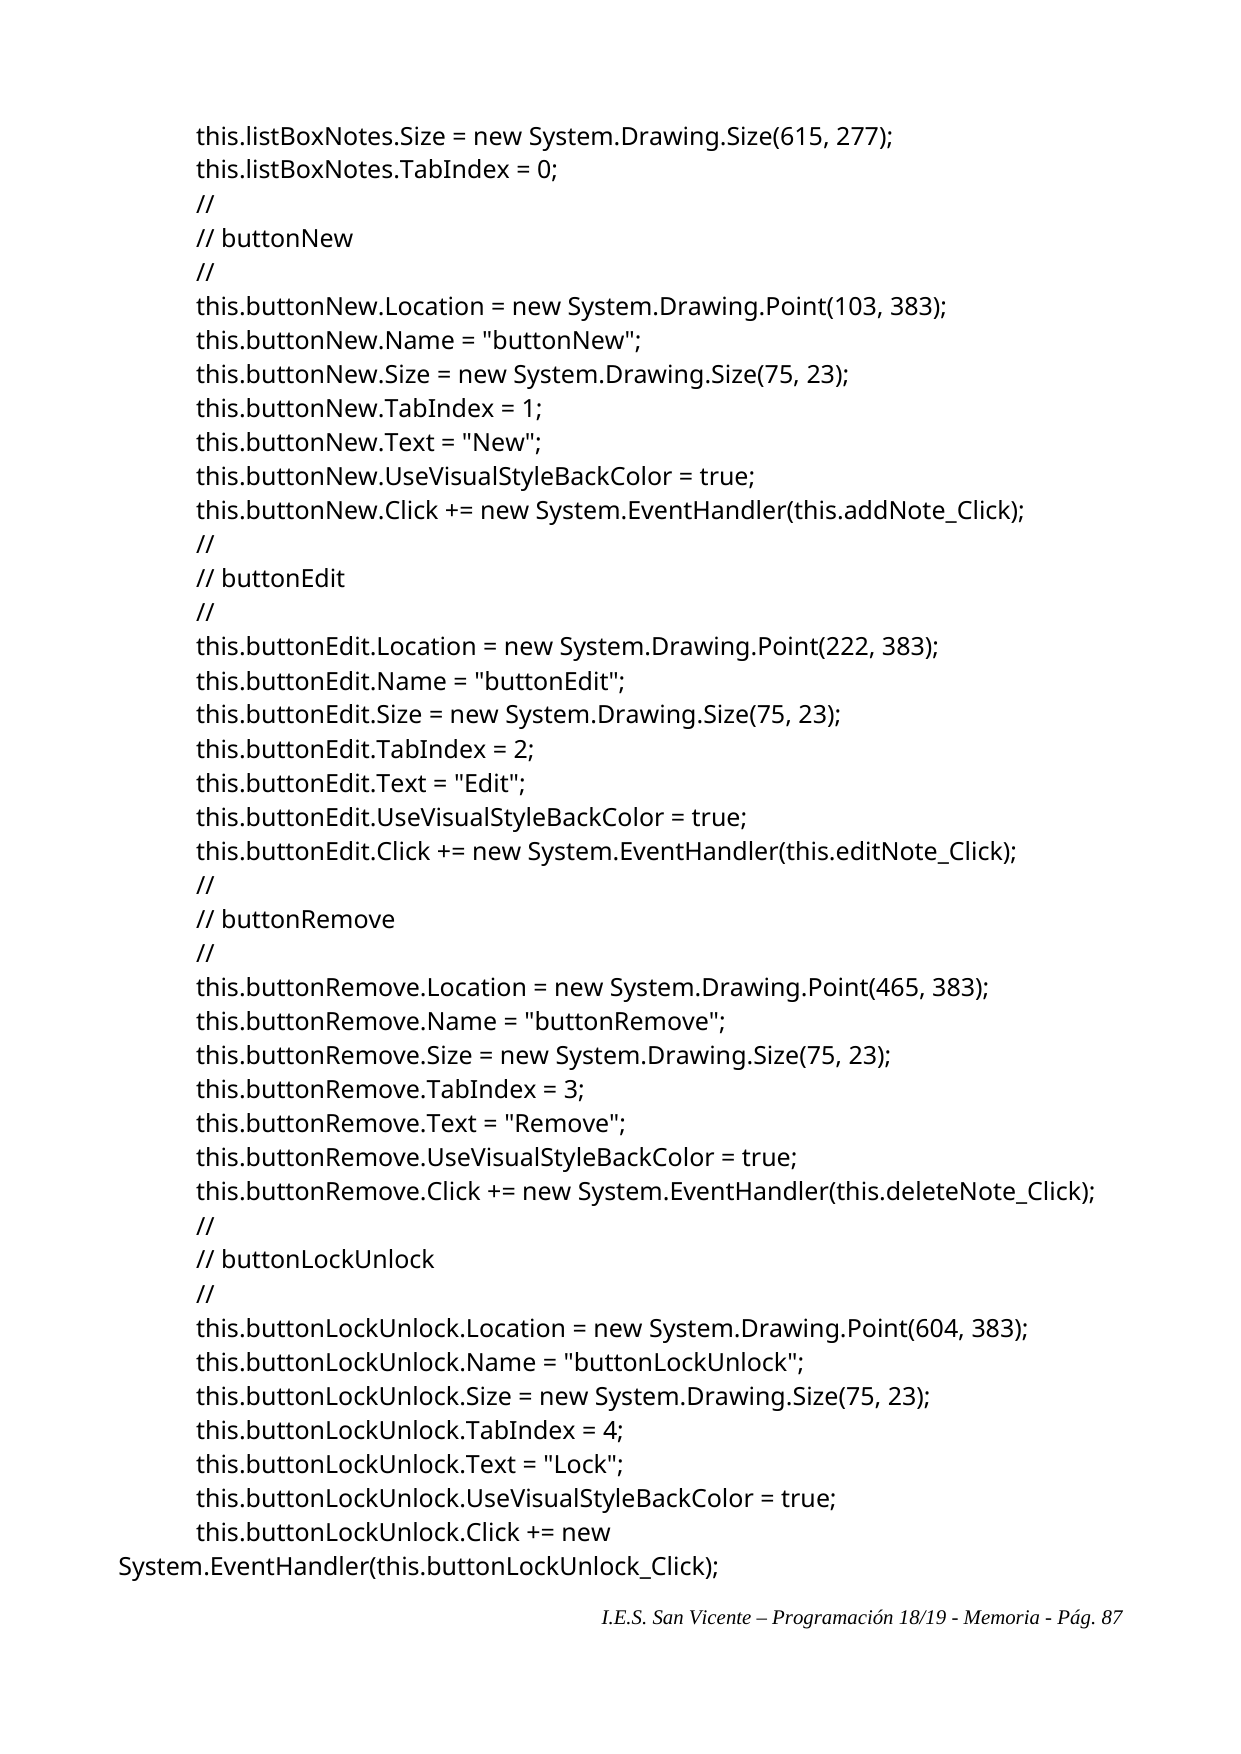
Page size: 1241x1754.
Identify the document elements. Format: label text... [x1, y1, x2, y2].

text this.buttonNew.Text = "New"; [118, 425, 1122, 459]
text // buttonEdit [118, 561, 1122, 595]
text // [118, 867, 1122, 902]
text this.buttonRemove.Click += new System.EventHandler(this.deleteNote_Click); [118, 1174, 1122, 1208]
text this.buttonEdit.Location = new System.Drawing.Point(222, 383); [118, 629, 1122, 663]
text this.buttonEdit.UseVisualStyleBackColor = true; [118, 799, 1122, 833]
text // [118, 936, 1122, 970]
text this.buttonRemove.UseVisualStyleBackColor = true; [118, 1140, 1122, 1174]
text this.buttonRemove.Location = new System.Drawing.Point(465, 383); [118, 970, 1122, 1004]
text this.buttonLockUnlock.Text = "Lock"; [118, 1447, 1122, 1481]
text // [118, 186, 1122, 220]
text // [118, 1276, 1122, 1310]
text this.buttonEdit.Size = new System.Drawing.Size(75, 23); [118, 697, 1122, 731]
text this.buttonNew.Size = new System.Drawing.Size(75, 23); [118, 357, 1122, 391]
text // buttonRemove [118, 902, 1122, 936]
text this.buttonEdit.Text = "Edit"; [118, 765, 1122, 799]
text this.buttonNew.Name = "buttonNew"; [118, 322, 1122, 357]
text this.buttonLockUnlock.Location = new System.Drawing.Point(604, 383); [118, 1310, 1122, 1344]
text this.buttonRemove.Text = "Remove"; [118, 1106, 1122, 1140]
text this.buttonEdit.TabIndex = 2; [118, 731, 1122, 765]
text this.buttonEdit.Name = "buttonEdit"; [118, 663, 1122, 697]
text this.buttonRemove.Size = new System.Drawing.Size(75, 23); [118, 1038, 1122, 1072]
text // [118, 1208, 1122, 1242]
text // buttonNew [118, 220, 1122, 254]
text this.buttonRemove.Name = "buttonRemove"; [118, 1004, 1122, 1038]
text this.buttonNew.Location = new System.Drawing.Point(103, 383); [118, 288, 1122, 322]
text this.buttonNew.TabIndex = 1; [118, 391, 1122, 425]
text // [118, 595, 1122, 629]
text this.buttonRemove.TabIndex = 3; [118, 1072, 1122, 1106]
text this.buttonLockUnlock.Click += new System.EventHandler(this.buttonLockUnlock_Click); [118, 1515, 1122, 1583]
text this.buttonEdit.Click += new System.EventHandler(this.editNote_Click); [118, 833, 1122, 867]
text // [118, 527, 1122, 561]
text this.buttonLockUnlock.Size = new System.Drawing.Size(75, 23); [118, 1378, 1122, 1412]
text this.buttonLockUnlock.TabIndex = 4; [118, 1412, 1122, 1447]
text this.listBoxNotes.TabIndex = 0; [118, 152, 1122, 186]
text // buttonLockUnlock [118, 1242, 1122, 1276]
text this.buttonNew.UseVisualStyleBackColor = true; [118, 459, 1122, 493]
text // [118, 254, 1122, 288]
text this.listBoxNotes.Size = new System.Drawing.Size(615, 277); [118, 118, 1122, 152]
text this.buttonLockUnlock.Name = "buttonLockUnlock"; [118, 1344, 1122, 1378]
text this.buttonNew.Click += new System.EventHandler(this.addNote_Click); [118, 493, 1122, 527]
text this.buttonLockUnlock.UseVisualStyleBackColor = true; [118, 1481, 1122, 1515]
